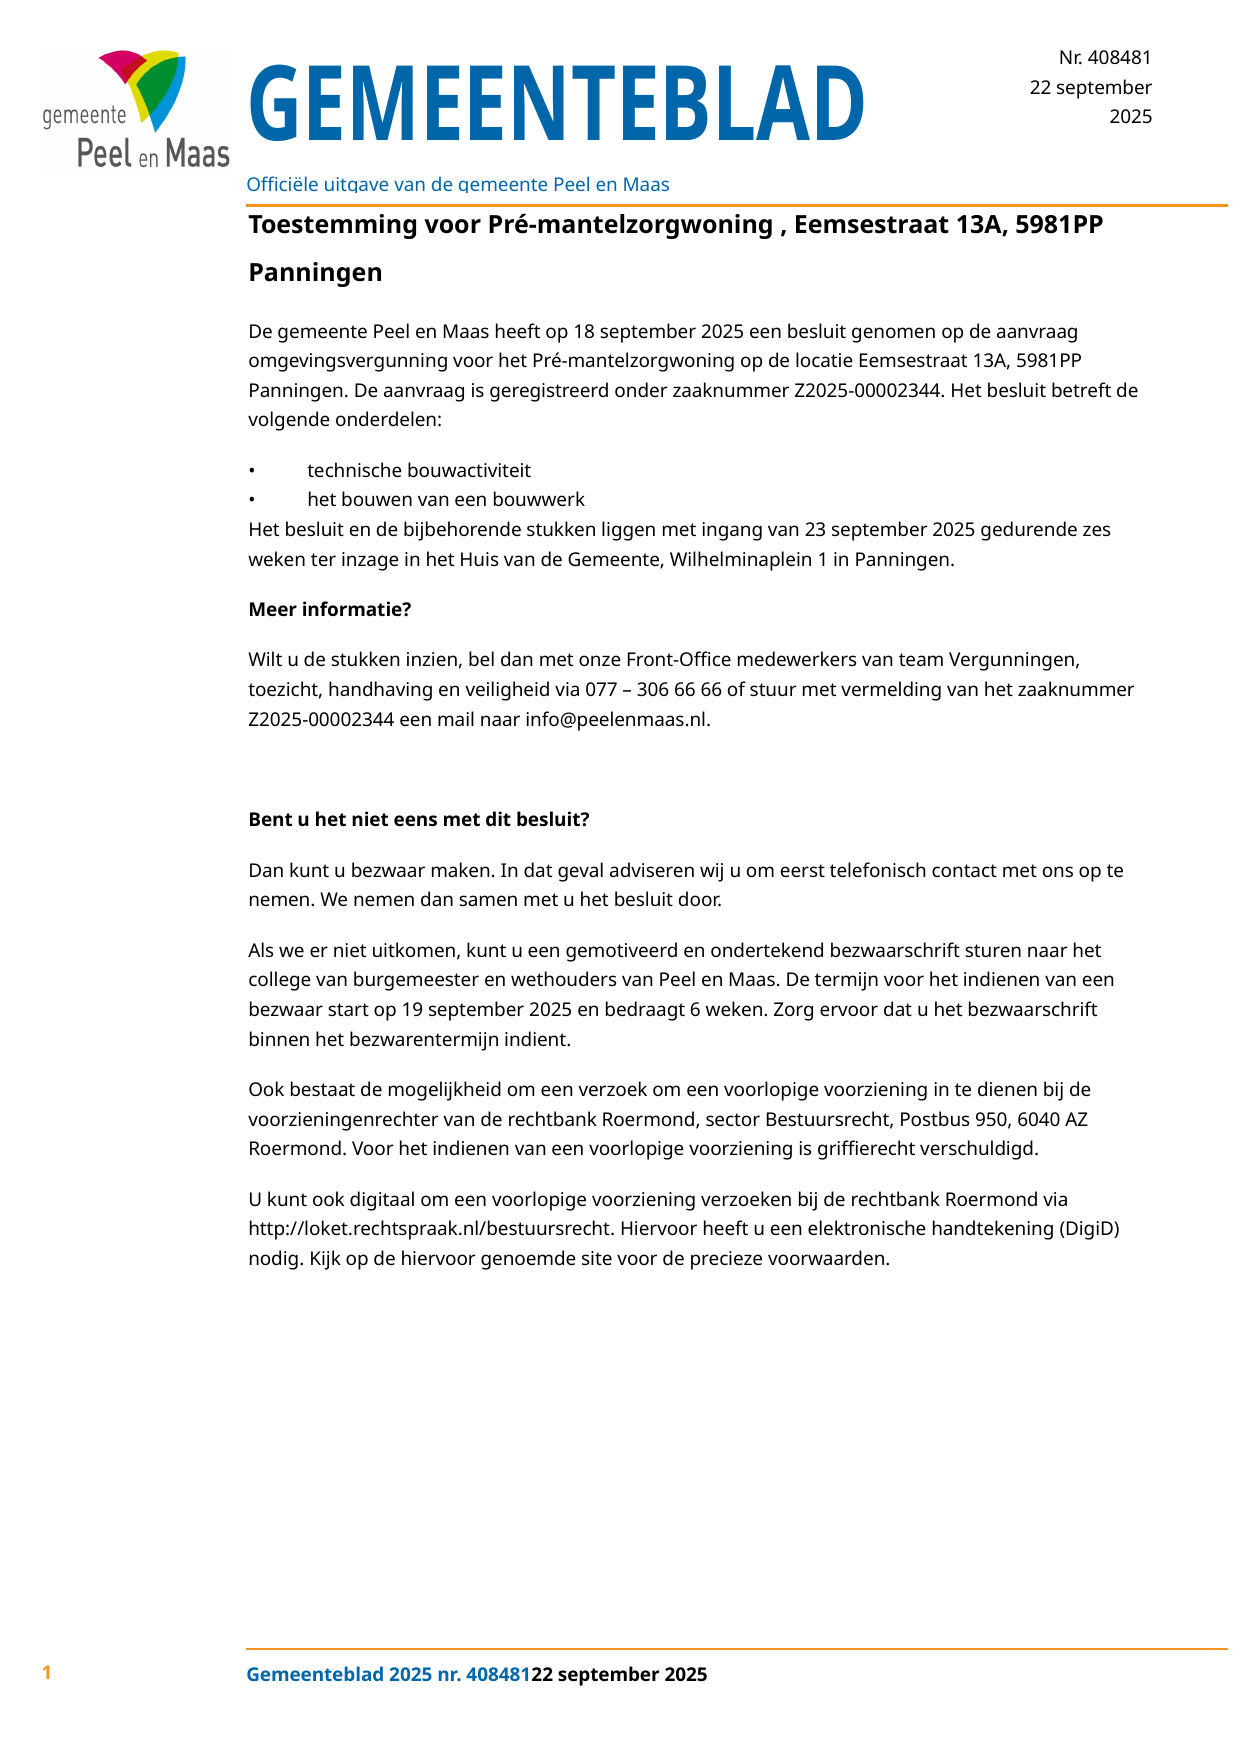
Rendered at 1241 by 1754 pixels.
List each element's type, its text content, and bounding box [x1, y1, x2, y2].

text Bent u het niet eens met dit besluit? [248, 807, 1152, 832]
text Het besluit en de bijbehorende stukken liggen met ingang van 23 september 2025 gedurende zes weken ter inzage in het Huis van de Gemeente, Wilhelminaplein 1 in Panningen. [248, 516, 1152, 572]
text Ook bestaat de mogelijkheid om een verzoek om een voorlopige voorziening in te dienen bij de voorzieningenrechter van de rechtbank Roermond, sector Bestuursrecht, Postbus 950, 6040 AZ Roermond. Voor het indienen van een voorlopige voorziening is griffierecht verschuldigd. [248, 1076, 1152, 1161]
picture [41, 47, 231, 172]
text U kunt ook digitaal om een voorlopige voorziening verzoeken bij de rechtbank Roermond via http://loket.rechtspraak.nl/bestuursrecht. Hiervoor heeft u een elektronische handtekening (DigiD) nodig. Kijk op de hiervoor genoemde site voor de precieze voorwaarden. [248, 1186, 1152, 1271]
text Als we er niet uitkomen, kunt u een gemotiveerd en ondertekend bezwaarschrift sturen naar het college van burgemeester en wethouders van Peel en Maas. De termijn voor het indienen van een bezwaar start op 19 september 2025 en bedraagt 6 weken. Zorg ervoor dat u het bezwaarschrift binnen het bezwarentermijn indient. [248, 937, 1152, 1052]
text De gemeente Peel en Maas heeft op 18 september 2025 een besluit genomen op de aanvraag omgevingsvergunning voor het Pré-mantelzorgwoning op de locatie Eemsestraat 13A, 5981PP Panningen. De aanvraag is geregistreerd onder zaaknummer Z2025-00002344. Het besluit betreft de volgende onderdelen: [248, 318, 1152, 432]
text Meer informatie? [248, 596, 1152, 622]
list technische bouwactiviteit [248, 457, 1152, 483]
text Dan kunt u bezwaar maken. In dat geval adviseren wij u om eerst telefonisch contact met ons op te nemen. We nemen dan samen met u het besluit door. [248, 857, 1152, 912]
text Wilt u de stukken inzien, bel dan met onze Front-Office medewerkers van team Vergunningen, toezicht, handhaving en veiligheid via 077 – 306 66 66 of stuur met vermelding van het zaaknummer Z2025-00002344 een mail naar info@peelenmaas.nl. [248, 647, 1152, 732]
list het bouwen van een bouwwerk [248, 487, 1152, 512]
text Toestemming voor Pré-mantelzorgwoning , Eemsestraat 13A, 5981PP Panningen [248, 207, 1152, 288]
